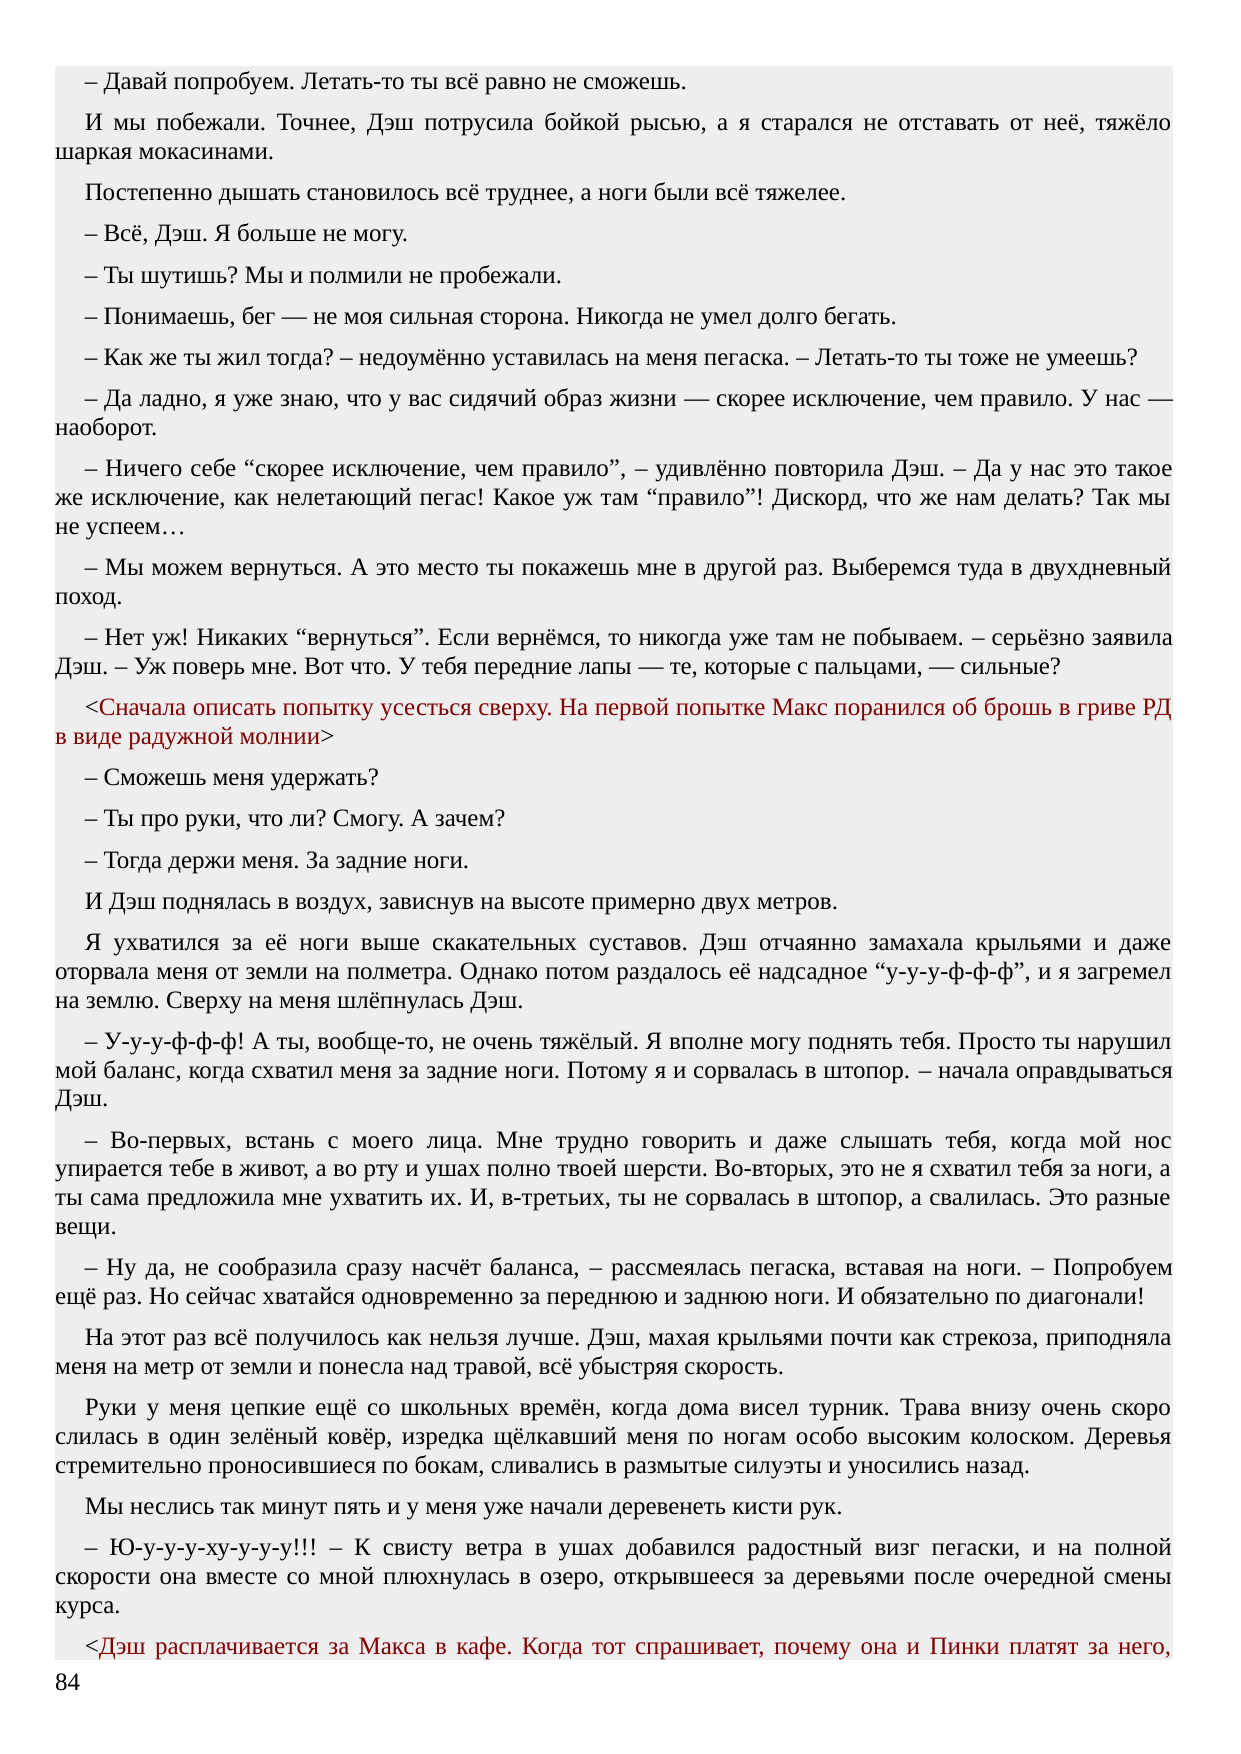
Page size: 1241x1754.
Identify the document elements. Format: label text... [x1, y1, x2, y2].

text – Нет уж! Никаких “вернуться”. Если вернёмся, то никогда уже там не побываем. – серьёзно заявила Дэш. – Уж поверь мне. Вот что. У тебя передние лапы — те, которые с пальцами, — сильные? [55, 622, 1173, 680]
text – Ты про руки, что ли? Смогу. А зачем? [55, 803, 1173, 832]
text <Дэш расплачивается за Макса в кафе. Когда тот спрашивает, почему она и Пинки платят за него, [55, 1631, 1173, 1660]
text На этот раз всё получилось как нельзя лучше. Дэш, махая крыльями почти как стрекоза, приподняла меня на метр от земли и понесла над травой, всё убыстряя скорость. [55, 1322, 1173, 1380]
text – Ну да, не сообразила сразу насчёт баланса, – рассмеялась пегаска, вставая на ноги. – Попробуем ещё раз. Но сейчас хватайся одновременно за переднюю и заднюю ноги. И обязательно по диагонали! [55, 1252, 1173, 1310]
text – У-у-у-ф-ф-ф! А ты, вообще-то, не очень тяжёлый. Я вполне могу поднять тебя. Просто ты нарушил мой баланс, когда схватил меня за задние ноги. Потому я и сорвалась в штопор. – начала оправдываться Дэш. [55, 1026, 1173, 1112]
text – Сможешь меня удержать? [55, 762, 1173, 791]
text Я ухватился за её ноги выше скакательных суставов. Дэш отчаянно замахала крыльями и даже оторвала меня от земли на полметра. Однако потом раздалось её надсадное “у-у-у-ф-ф-ф”, и я загремел на землю. Сверху на меня шлёпнулась Дэш. [55, 927, 1173, 1013]
text – Ничего себе “скорее исключение, чем правило”, – удивлённо повторила Дэш. – Да у нас это такое же исключение, как нелетающий пегас! Какое уж там “правило”! Дискорд, что же нам делать? Так мы не успеем… [55, 453, 1173, 540]
text – Как же ты жил тогда? – недоумённо уставилась на меня пегаска. – Летать-то ты тоже не умеешь? [55, 342, 1173, 371]
text – Тогда держи меня. За задние ноги. [55, 845, 1173, 873]
text И Дэш поднялась в воздух, зависнув на высоте примерно двух метров. [55, 886, 1173, 915]
text – Во-первых, встань с моего лица. Мне трудно говорить и даже слышать тебя, когда мой нос упирается тебе в живот, а во рту и ушах полно твоей шерсти. Во-вторых, это не я схватил тебя за ноги, а ты сама предложила мне ухватить их. И, в-третьих, ты не сорвалась в штопор, а свалилась. Это разные вещи. [55, 1125, 1173, 1240]
text – Давай попробуем. Летать-то ты всё равно не сможешь. [55, 66, 1173, 95]
text – Да ладно, я уже знаю, что у вас сидячий образ жизни — скорее исключение, чем правило. У нас — наоборот. [55, 383, 1173, 441]
text Постепенно дышать становилось всё труднее, а ноги были всё тяжелее. [55, 177, 1173, 206]
text – Всё, Дэш. Я больше не могу. [55, 218, 1173, 247]
text Мы неслись так минут пять и у меня уже начали деревенеть кисти рук. [55, 1491, 1173, 1520]
text И мы побежали. Точнее, Дэш потрусила бойкой рысью, а я старался не отставать от неё, тяжёло шаркая мокасинами. [55, 107, 1173, 165]
text Руки у меня цепкие ещё со школьных времён, когда дома висел турник. Трава внизу очень скоро слилась в один зелёный ковёр, изредка щёлкавший меня по ногам особо высоким колоском. Деревья стремительно проносившиеся по бокам, сливались в размытые силуэты и уносились назад. [55, 1392, 1173, 1478]
text – Понимаешь, бег — не моя сильная сторона. Никогда не умел долго бегать. [55, 301, 1173, 330]
text – Ю-у-у-у-ху-у-у-у!!! – К свисту ветра в ушах добавился радостный визг пегаски, и на полной скорости она вместе со мной плюхнулась в озеро, открывшееся за деревьями после очередной смены курса. [55, 1532, 1173, 1618]
text – Ты шутишь? Мы и полмили не пробежали. [55, 260, 1173, 288]
text <Cначала описать попытку усесться сверху. На первой попытке Макс поранился об брошь в гриве РД в виде радужной молнии> [55, 692, 1173, 750]
text – Мы можем вернуться. А это место ты покажешь мне в другой раз. Выберемся туда в двухдневный поход. [55, 552, 1173, 610]
